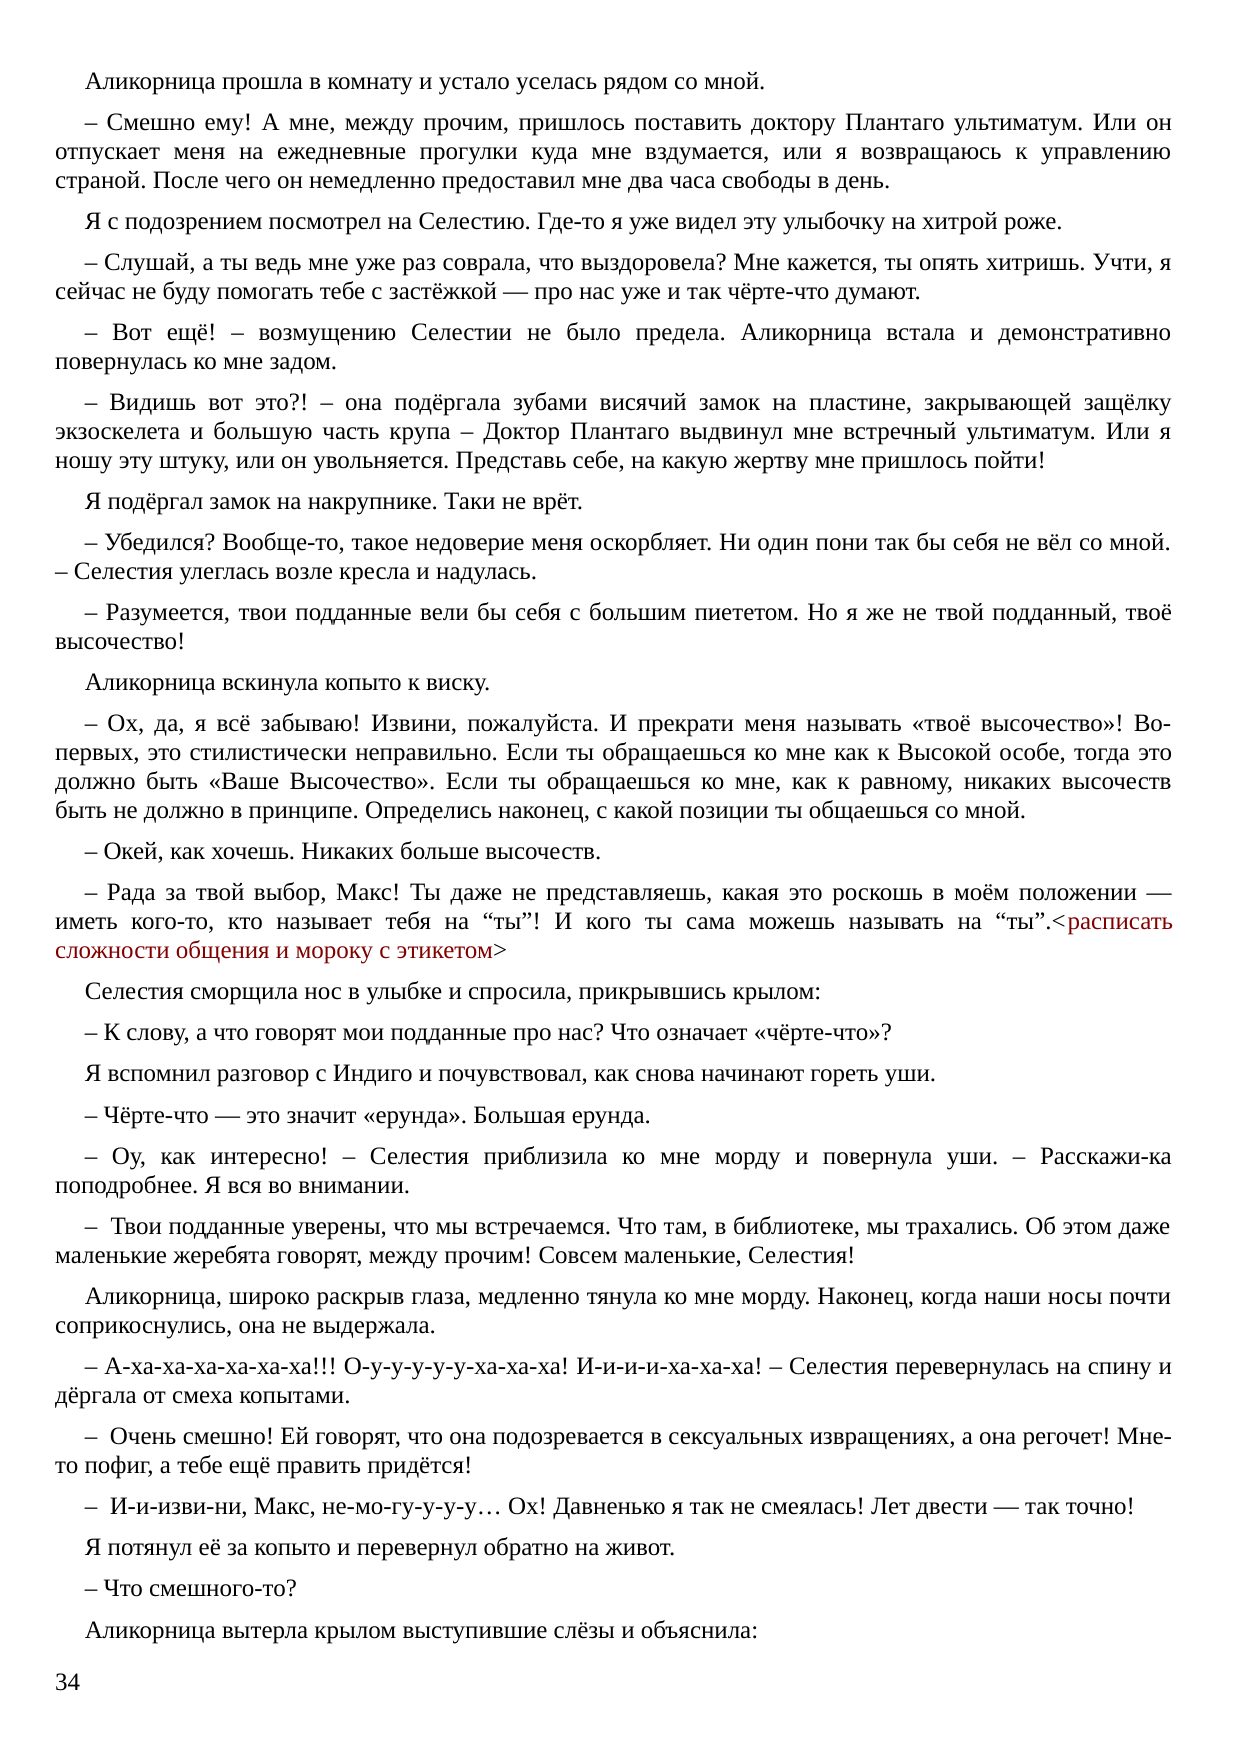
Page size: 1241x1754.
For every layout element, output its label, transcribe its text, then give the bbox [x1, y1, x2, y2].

text Я потянул её за копыто и перевернул обратно на живот. [55, 1532, 1173, 1561]
text – Что смешного-то? [55, 1573, 1173, 1602]
text Я вспомнил разговор с Индиго и почувствовал, как снова начинают гореть уши. [55, 1058, 1173, 1087]
text – Чёрте-что — это значит «ерунда». Большая ерунда. [55, 1100, 1173, 1128]
text – Ох, да, я всё забываю! Извини, пожалуйста. И прекрати меня называть «твоё высочество»! Во-первых, это стилистически неправильно. Если ты обращаешься ко мне как к Высокой особе, тогда это должно быть «Ваше Высочество». Если ты обращаешься ко мне, как к равному, никаких высочеств быть не должно в принципе. Определись наконец, с какой позиции ты общаешься со мной. [55, 708, 1173, 823]
text – Убедился? Вообще-то, такое недоверие меня оскорбляет. Ни один пони так бы себя не вёл со мной. – Селестия улеглась возле кресла и надулась. [55, 527, 1173, 585]
text – К слову, а что говорят мои подданные про нас? Что означает «чёрте-что»? [55, 1017, 1173, 1046]
text – Слушай, а ты ведь мне уже раз соврала, что выздоровела? Мне кажется, ты опять хитришь. Учти, я сейчас не буду помогать тебе с застёжкой — про нас уже и так чёрте-что думают. [55, 247, 1173, 305]
text Я с подозрением посмотрел на Селестию. Где-то я уже видел эту улыбочку на хитрой роже. [55, 206, 1173, 235]
text Аликорница прошла в комнату и устало уселась рядом со мной. [55, 66, 1173, 95]
text – Оу, как интересно! – Селестия приблизила ко мне морду и повернула уши. – Расскажи-ка поподробнее. Я вся во внимании. [55, 1141, 1173, 1198]
text Я подёргал замок на накрупнике. Таки не врёт. [55, 486, 1173, 515]
text – Окей, как хочешь. Никаких больше высочеств. [55, 836, 1173, 865]
text – И-и-изви-ни, Макс, не-мо-гу-у-у-у… Ох! Давненько я так не смеялась! Лет двести — так точно! [55, 1491, 1173, 1520]
text Селестия сморщила нос в улыбке и спросила, прикрывшись крылом: [55, 976, 1173, 1005]
text – Разумеется, твои подданные вели бы себя с большим пиететом. Но я же не твой подданный, твоё высочество! [55, 597, 1173, 655]
text – Cмешно ему! А мне, между прочим, пришлось поставить доктору Плантаго ультиматум. Или он отпускает меня на ежедневные прогулки куда мне вздумается, или я возвращаюсь к управлению страной. После чего он немедленно предоставил мне два часа свободы в день. [55, 107, 1173, 193]
text – Видишь вот это?! – она подёргала зубами висячий замок на пластине, закрывающей защёлку экзоскелета и большую часть крупа – Доктор Плантаго выдвинул мне встречный ультиматум. Или я ношу эту штуку, или он увольняется. Представь себе, на какую жертву мне пришлось пойти! [55, 387, 1173, 473]
text – А-ха-ха-ха-ха-ха-ха!!! О-у-у-у-у-у-ха-ха-ха! И-и-и-и-ха-ха-ха! – Селестия перевернулась на спину и дёргала от смеха копытами. [55, 1351, 1173, 1408]
text – Очень смешно! Ей говорят, что она подозревается в сексуальных извращениях, а она регочет! Мне-то пофиг, а тебе ещё править придётся! [55, 1421, 1173, 1478]
text – Вот ещё! – возмущению Селестии не было предела. Аликорница встала и демонстративно повернулась ко мне задом. [55, 317, 1173, 375]
text Аликорница, широко раскрыв глаза, медленно тянула ко мне морду. Наконец, когда наши носы почти соприкоснулись, она не выдержала. [55, 1281, 1173, 1338]
text – Рада за твой выбор, Макс! Ты даже не представляешь, какая это роскошь в моём положении — иметь кого-то, кто называет тебя на “ты”! И кого ты сама можешь называть на “ты”.<расписать сложности общения и мороку с этикетом> [55, 877, 1173, 963]
text – Твои подданные уверены, что мы встречаемся. Что там, в библиотеке, мы трахались. Об этом даже маленькие жеребята говорят, между прочим! Совсем маленькие, Селестия! [55, 1211, 1173, 1268]
text Аликорница вскинула копыто к виску. [55, 667, 1173, 696]
text Аликорница вытерла крылом выступившие слёзы и объяснила: [55, 1615, 1173, 1643]
